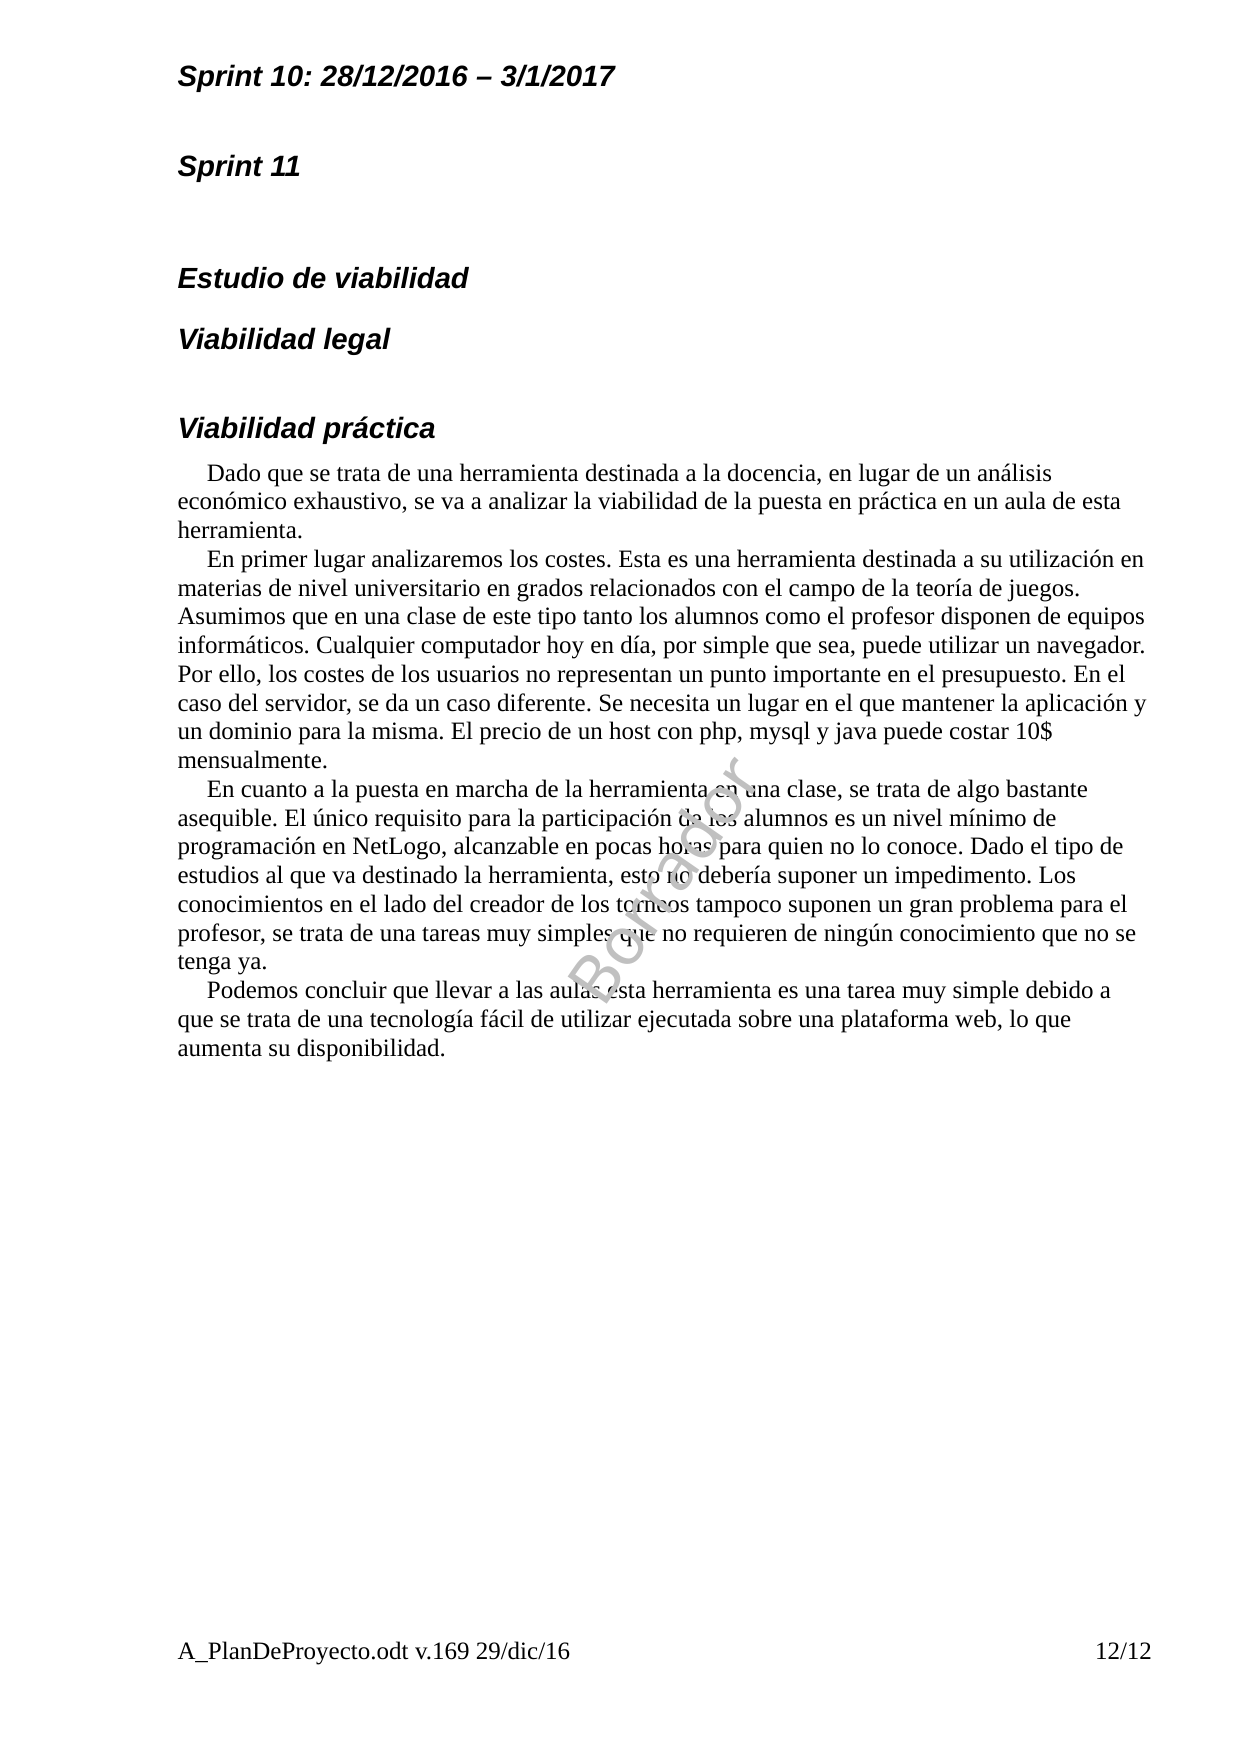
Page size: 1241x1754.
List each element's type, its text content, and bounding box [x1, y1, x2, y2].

subtitle Estudio de viabilidad [177, 261, 1152, 295]
text En primer lugar analizaremos los costes. Esta es una herramienta destinada a su utilización en materias de nivel universitario en grados relacionados con el campo de la teoría de juegos. Asumimos que en una clase de este tipo tanto los alumnos como el profesor disponen de equipos informáticos. Cualquier computador hoy en día, por simple que sea, puede utilizar un navegador. Por ello, los costes de los usuarios no representan un punto importante en el presupuesto. En el caso del servidor, se da un caso diferente. Se necesita un lugar en el que mantener la aplicación y un dominio para la misma. El precio de un host con php, mysql y java puede costar 10$ mensualmente. [177, 544, 1152, 774]
text Podemos concluir que llevar a las aulas esta herramienta es una tarea muy simple debido a que se trata de una tecnología fácil de utilizar ejecutada sobre una plataforma web, lo que aumenta su disponibilidad. [177, 975, 1152, 1061]
subtitle Viabilidad práctica [177, 411, 1152, 445]
subtitle Sprint 10: 28/12/2016 – 3/1/2017 [177, 59, 1152, 93]
text Dado que se trata de una herramienta destinada a la docencia, en lugar de un análisis económico exhaustivo, se va a analizar la viabilidad de la puesta en práctica en un aula de esta herramienta. [177, 458, 1152, 544]
text En cuanto a la puesta en marcha de la herramienta en una clase, se trata de algo bastante asequible. El único requisito para la participación de los alumnos es un nivel mínimo de programación en NetLogo, alcanzable en pocas horas para quien no lo conoce. Dado el tipo de estudios al que va destinado la herramienta, esto no debería suponer un impedimento. Los conocimientos en el lado del creador de los torneos tampoco suponen un gran problema para el profesor, se trata de una tareas muy simples que no requieren de ningún conocimiento que no se tenga ya. [177, 774, 1152, 975]
subtitle Viabilidad legal [177, 322, 1152, 356]
subtitle Sprint 11 [177, 149, 1152, 182]
